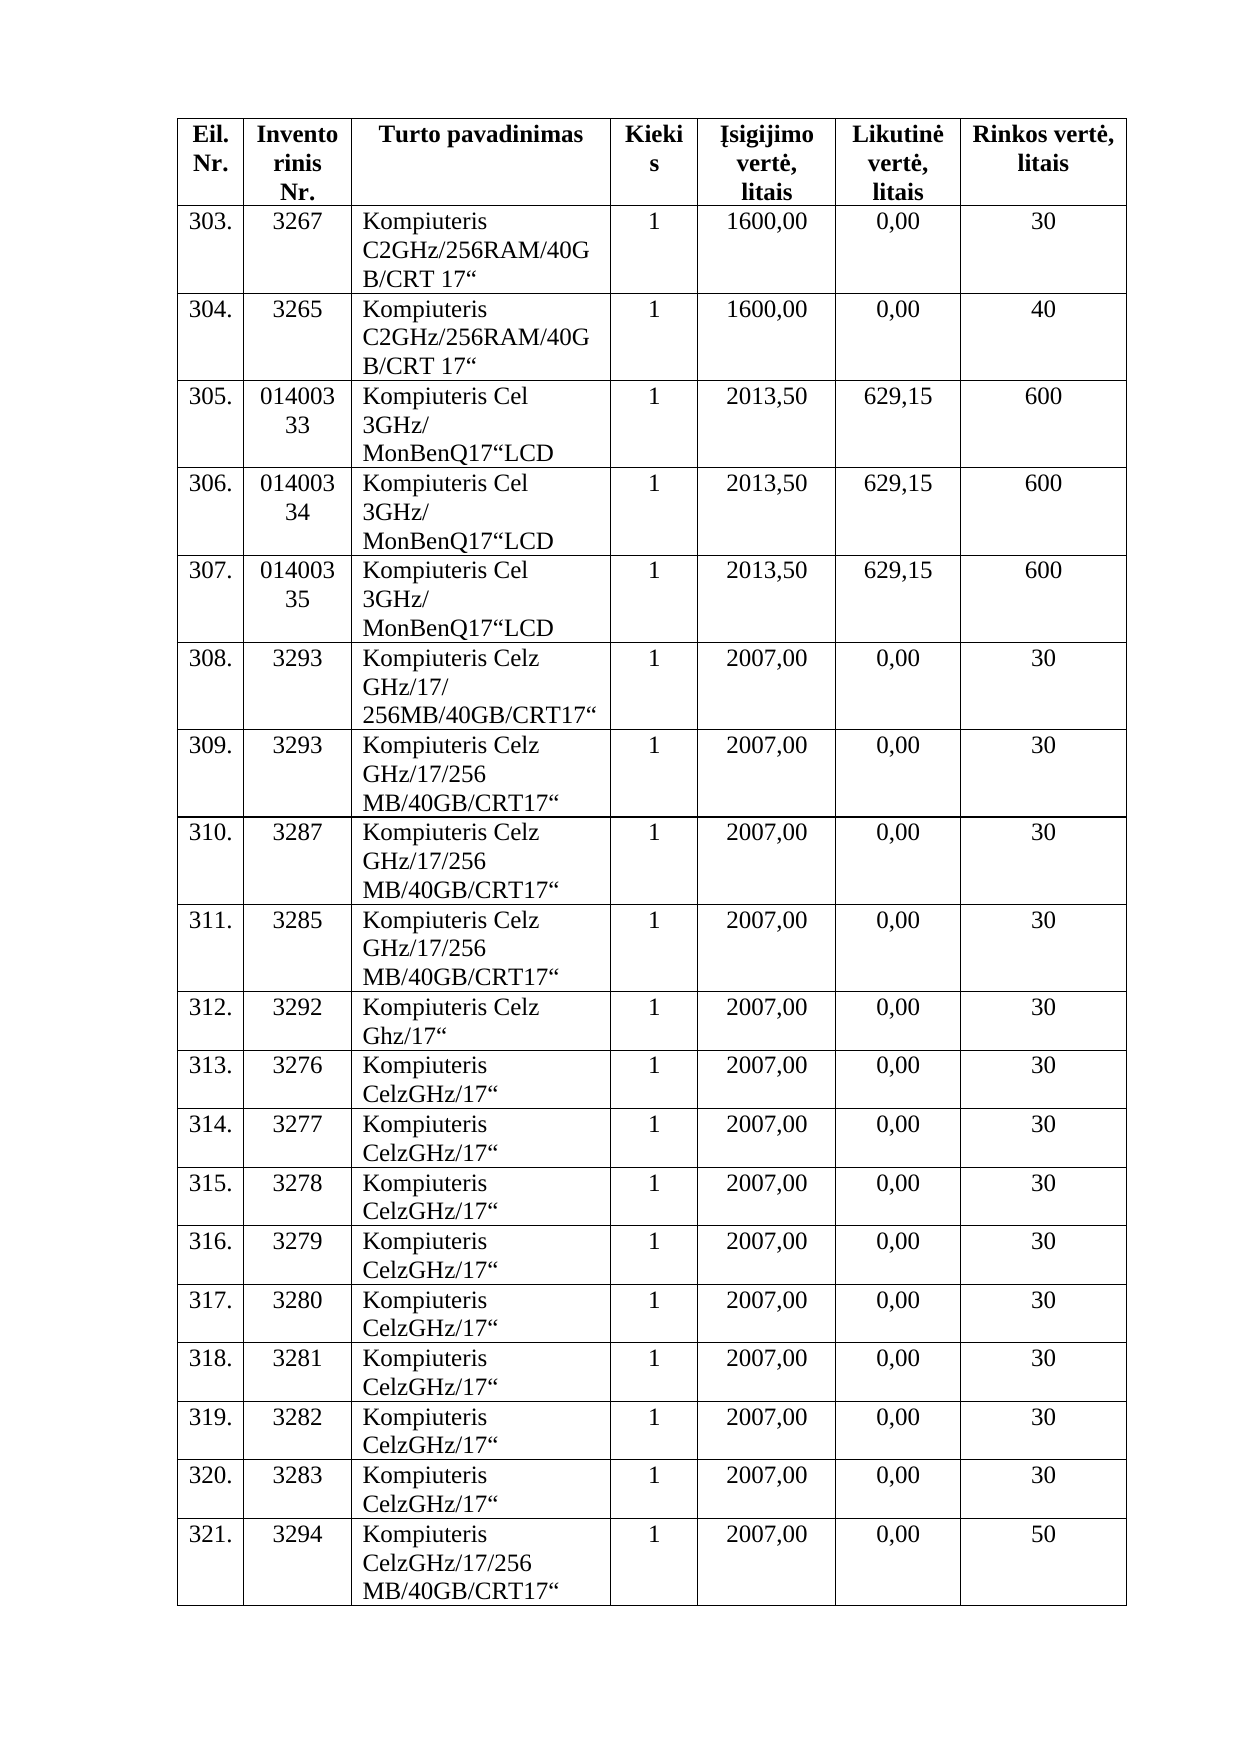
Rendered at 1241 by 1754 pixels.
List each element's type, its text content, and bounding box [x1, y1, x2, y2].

table_cell 30 [961, 1460, 1126, 1518]
table_cell 311. [178, 905, 243, 991]
table_cell 1 [611, 468, 697, 554]
table_cell 321. [178, 1519, 243, 1605]
table_cell 1 [611, 1109, 697, 1167]
table_cell 30 [961, 818, 1126, 904]
table_cell 1 [611, 1343, 697, 1401]
table_cell 3293 [244, 643, 351, 729]
table_cell 30 [961, 1343, 1126, 1401]
table_cell 320. [178, 1460, 243, 1518]
table_cell 3278 [244, 1168, 351, 1225]
table_cell 3292 [244, 992, 351, 1049]
table_cell 2007,00 [698, 1051, 835, 1108]
table_cell 310. [178, 818, 243, 904]
table_cell Kompiuteris C2GHz/256RAM/40GB/CRT 17“ [352, 206, 610, 293]
table_cell 1 [611, 1402, 697, 1459]
table_cell 1 [611, 381, 697, 467]
table_cell 315. [178, 1168, 243, 1225]
table_cell 3287 [244, 818, 351, 904]
table_cell 319. [178, 1402, 243, 1459]
table_cell 3279 [244, 1226, 351, 1284]
table_cell 3281 [244, 1343, 351, 1401]
table_cell 2007,00 [698, 730, 835, 816]
table_cell 3267 [244, 206, 351, 293]
table_cell 1600,00 [698, 206, 835, 293]
table_cell 1 [611, 294, 697, 380]
table_cell 3294 [244, 1519, 351, 1605]
table_cell 2007,00 [698, 1285, 835, 1342]
table_cell 313. [178, 1051, 243, 1108]
table_header Inventorinis Nr. [244, 119, 351, 205]
table_cell 1 [611, 1519, 697, 1605]
table_cell 308. [178, 643, 243, 729]
table_cell 50 [961, 1519, 1126, 1605]
table_cell 2007,00 [698, 992, 835, 1049]
table_cell Kompiuteris CelzGHz/17“ [352, 1343, 610, 1401]
table_cell 1 [611, 1168, 697, 1225]
table_cell 1 [611, 730, 697, 816]
table_header Įsigijimo vertė, litais [698, 119, 835, 205]
table_cell 629,15 [836, 468, 960, 554]
table_cell 0,00 [836, 992, 960, 1049]
table_cell 30 [961, 1402, 1126, 1459]
table_cell 01400333 [244, 381, 351, 467]
table_header Likutinė vertė, litais [836, 119, 960, 205]
table_cell 316. [178, 1226, 243, 1284]
table_cell 30 [961, 905, 1126, 991]
table_cell 303. [178, 206, 243, 293]
table_cell 312. [178, 992, 243, 1049]
table_cell Kompiuteris Cel 3GHz/ MonBenQ17“LCD [352, 556, 610, 642]
table_header Rinkos vertė, litais [961, 119, 1126, 205]
table_cell 2013,50 [698, 468, 835, 554]
table_cell 309. [178, 730, 243, 816]
table_cell 3293 [244, 730, 351, 816]
table_cell 1 [611, 206, 697, 293]
table_cell 0,00 [836, 206, 960, 293]
table_cell 2007,00 [698, 1168, 835, 1225]
table_cell 0,00 [836, 905, 960, 991]
table_cell Kompiuteris CelzGHz/17“ [352, 1051, 610, 1108]
table_cell 1 [611, 643, 697, 729]
table_cell 2007,00 [698, 905, 835, 991]
table_cell 1 [611, 905, 697, 991]
table_cell 0,00 [836, 730, 960, 816]
table_cell 1 [611, 818, 697, 904]
table_cell Kompiuteris CelzGHz/17“ [352, 1226, 610, 1284]
table_cell 30 [961, 1168, 1126, 1225]
table_cell 600 [961, 556, 1126, 642]
table_cell 3277 [244, 1109, 351, 1167]
table_cell Kompiuteris CelzGHz/17“ [352, 1109, 610, 1167]
table_cell 2007,00 [698, 818, 835, 904]
table_cell Kompiuteris Cel 3GHz/ MonBenQ17“LCD [352, 381, 610, 467]
table_cell 1 [611, 1285, 697, 1342]
table_cell Kompiuteris C2GHz/256RAM/40GB/CRT 17“ [352, 294, 610, 380]
table_cell 2007,00 [698, 1519, 835, 1605]
table_cell Kompiuteris Celz GHz/17/256 MB/40GB/CRT17“ [352, 730, 610, 816]
table_cell 0,00 [836, 643, 960, 729]
table_cell 3276 [244, 1051, 351, 1108]
table_cell 1 [611, 556, 697, 642]
table_cell 3265 [244, 294, 351, 380]
table_cell 2007,00 [698, 1226, 835, 1284]
table_cell 30 [961, 1051, 1126, 1108]
table_cell 0,00 [836, 1051, 960, 1108]
table_cell Kompiuteris CelzGHz/17“ [352, 1402, 610, 1459]
table_cell 0,00 [836, 1109, 960, 1167]
table_cell 304. [178, 294, 243, 380]
table_cell 30 [961, 206, 1126, 293]
table_cell Kompiuteris CelzGHz/17“ [352, 1460, 610, 1518]
table_cell 600 [961, 381, 1126, 467]
table_cell 30 [961, 1109, 1126, 1167]
table_cell 3285 [244, 905, 351, 991]
table_cell 1 [611, 1460, 697, 1518]
table_cell 40 [961, 294, 1126, 380]
table_cell 2013,50 [698, 556, 835, 642]
table_cell 30 [961, 730, 1126, 816]
table_cell 2007,00 [698, 1460, 835, 1518]
table_cell 01400334 [244, 468, 351, 554]
table_cell 2007,00 [698, 643, 835, 729]
table_cell 314. [178, 1109, 243, 1167]
table_cell 0,00 [836, 294, 960, 380]
table_cell 2013,50 [698, 381, 835, 467]
table_cell 30 [961, 643, 1126, 729]
table_cell 0,00 [836, 818, 960, 904]
table_header Eil. Nr. [178, 119, 243, 205]
table_cell 318. [178, 1343, 243, 1401]
table_cell Kompiuteris CelzGHz/17“ [352, 1285, 610, 1342]
table_cell 0,00 [836, 1343, 960, 1401]
table_cell 0,00 [836, 1519, 960, 1605]
table_cell 01400335 [244, 556, 351, 642]
table_cell 2007,00 [698, 1343, 835, 1401]
table_cell 0,00 [836, 1226, 960, 1284]
table_cell 30 [961, 1226, 1126, 1284]
table_header Kiekis [611, 119, 697, 205]
table_cell 307. [178, 556, 243, 642]
table_cell Kompiuteris Cel 3GHz/ MonBenQ17“LCD [352, 468, 610, 554]
table_cell 2007,00 [698, 1402, 835, 1459]
table_cell 3282 [244, 1402, 351, 1459]
table_cell 3283 [244, 1460, 351, 1518]
table_cell 629,15 [836, 381, 960, 467]
table_cell 3280 [244, 1285, 351, 1342]
table_cell 1 [611, 1226, 697, 1284]
table_cell 317. [178, 1285, 243, 1342]
table_cell 305. [178, 381, 243, 467]
table_cell 30 [961, 992, 1126, 1049]
table_cell 0,00 [836, 1460, 960, 1518]
table_cell 306. [178, 468, 243, 554]
table_header Turto pavadinimas [352, 119, 610, 205]
table_cell Kompiuteris CelzGHz/17“ [352, 1168, 610, 1225]
table_cell Kompiuteris Celz Ghz/17“ [352, 992, 610, 1049]
table_cell 0,00 [836, 1168, 960, 1225]
table_cell Kompiuteris Celz GHz/17/256 MB/40GB/CRT17“ [352, 905, 610, 991]
table_cell Kompiuteris CelzGHz/17/256 MB/40GB/CRT17“ [352, 1519, 610, 1605]
table_cell 1 [611, 1051, 697, 1108]
table_cell 2007,00 [698, 1109, 835, 1167]
table_cell 1600,00 [698, 294, 835, 380]
table_cell 30 [961, 1285, 1126, 1342]
table_cell 600 [961, 468, 1126, 554]
table_cell 629,15 [836, 556, 960, 642]
table_cell 0,00 [836, 1402, 960, 1459]
table_cell Kompiuteris Celz GHz/17/256 MB/40GB/CRT17“ [352, 818, 610, 904]
table_cell 1 [611, 992, 697, 1049]
table_cell 0,00 [836, 1285, 960, 1342]
table_cell Kompiuteris Celz GHz/17/ 256MB/40GB/CRT17“ [352, 643, 610, 729]
